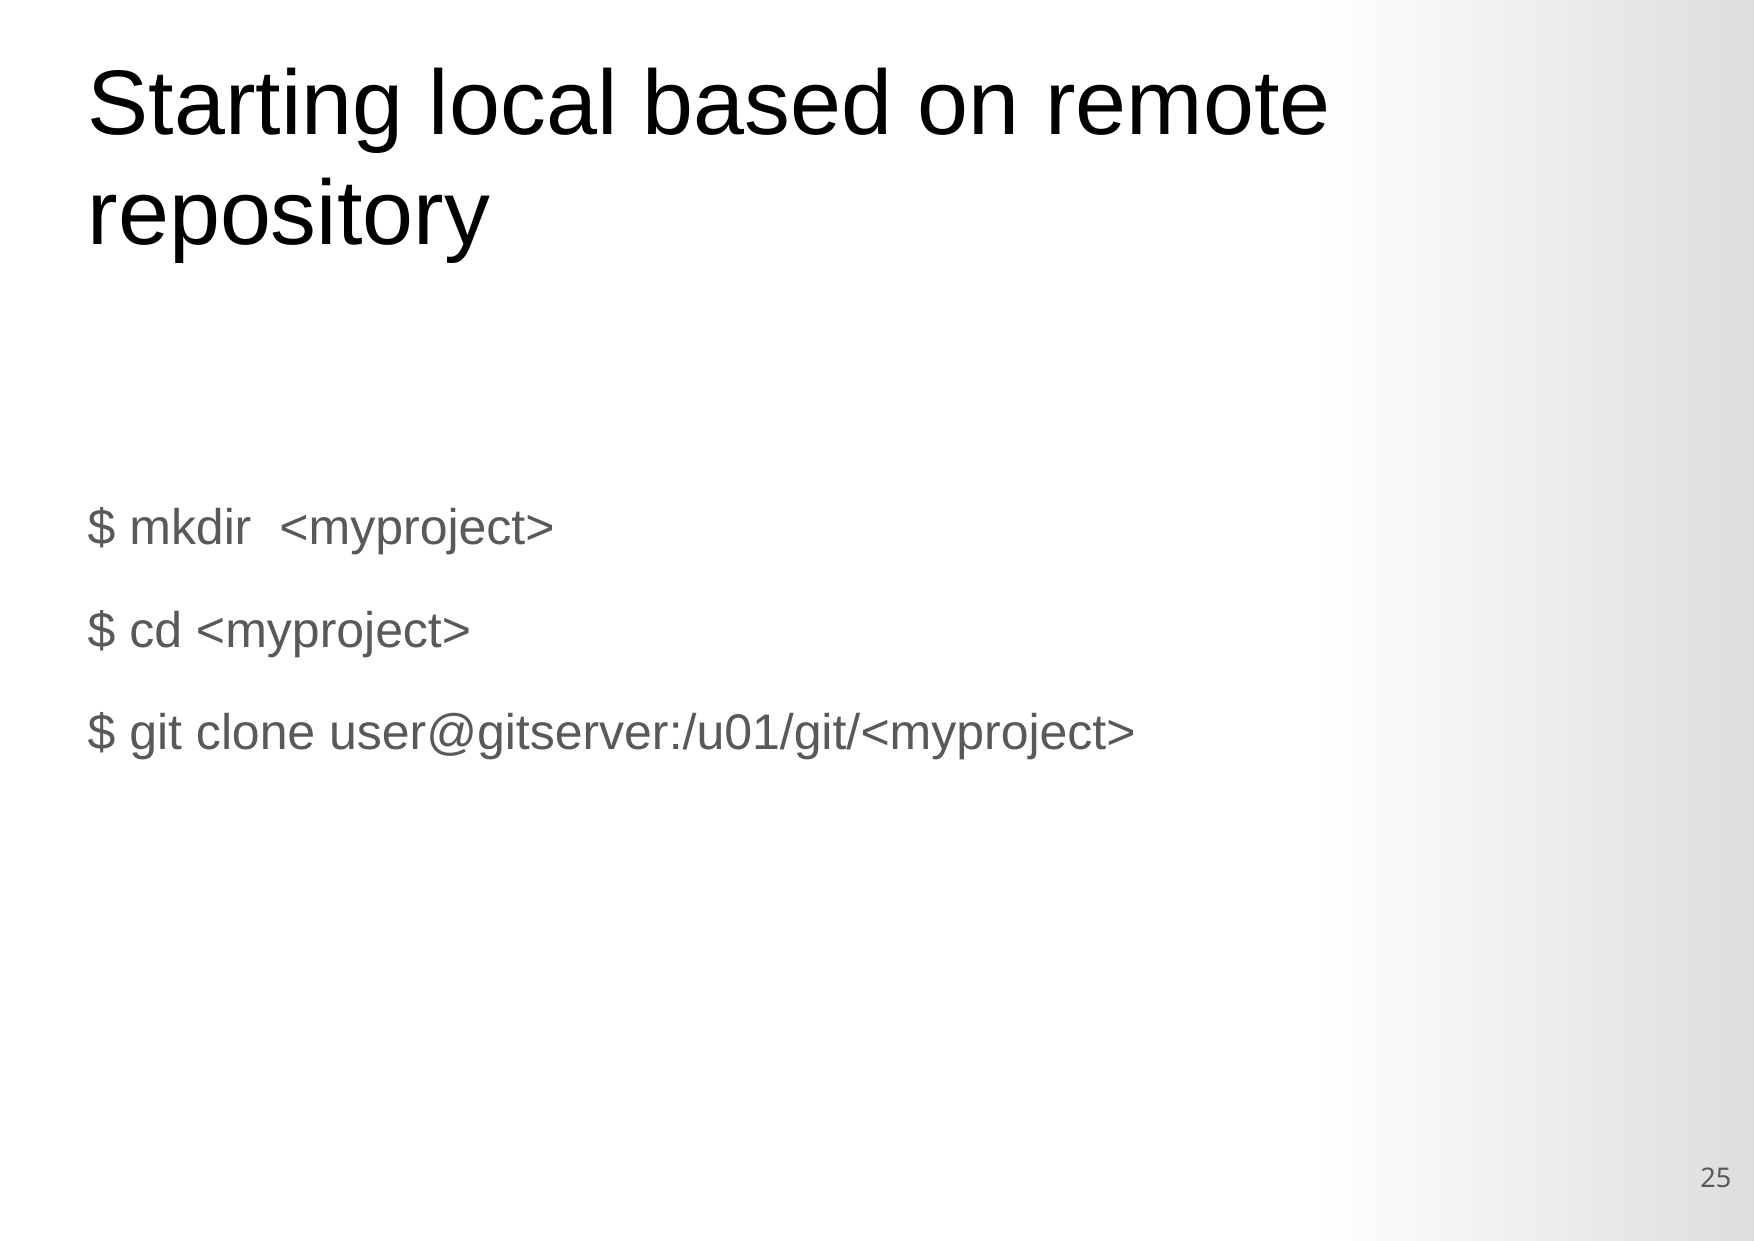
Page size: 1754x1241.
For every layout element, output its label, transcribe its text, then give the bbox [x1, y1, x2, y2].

list $ mkdir <myproject> $ cd <myproject> $ git clone user@gitserver:/u01/git/<myproject> [87, 290, 1667, 1010]
slide_number [1641, 1145, 1747, 1241]
title Starting local based on remote repository [87, 49, 1667, 257]
